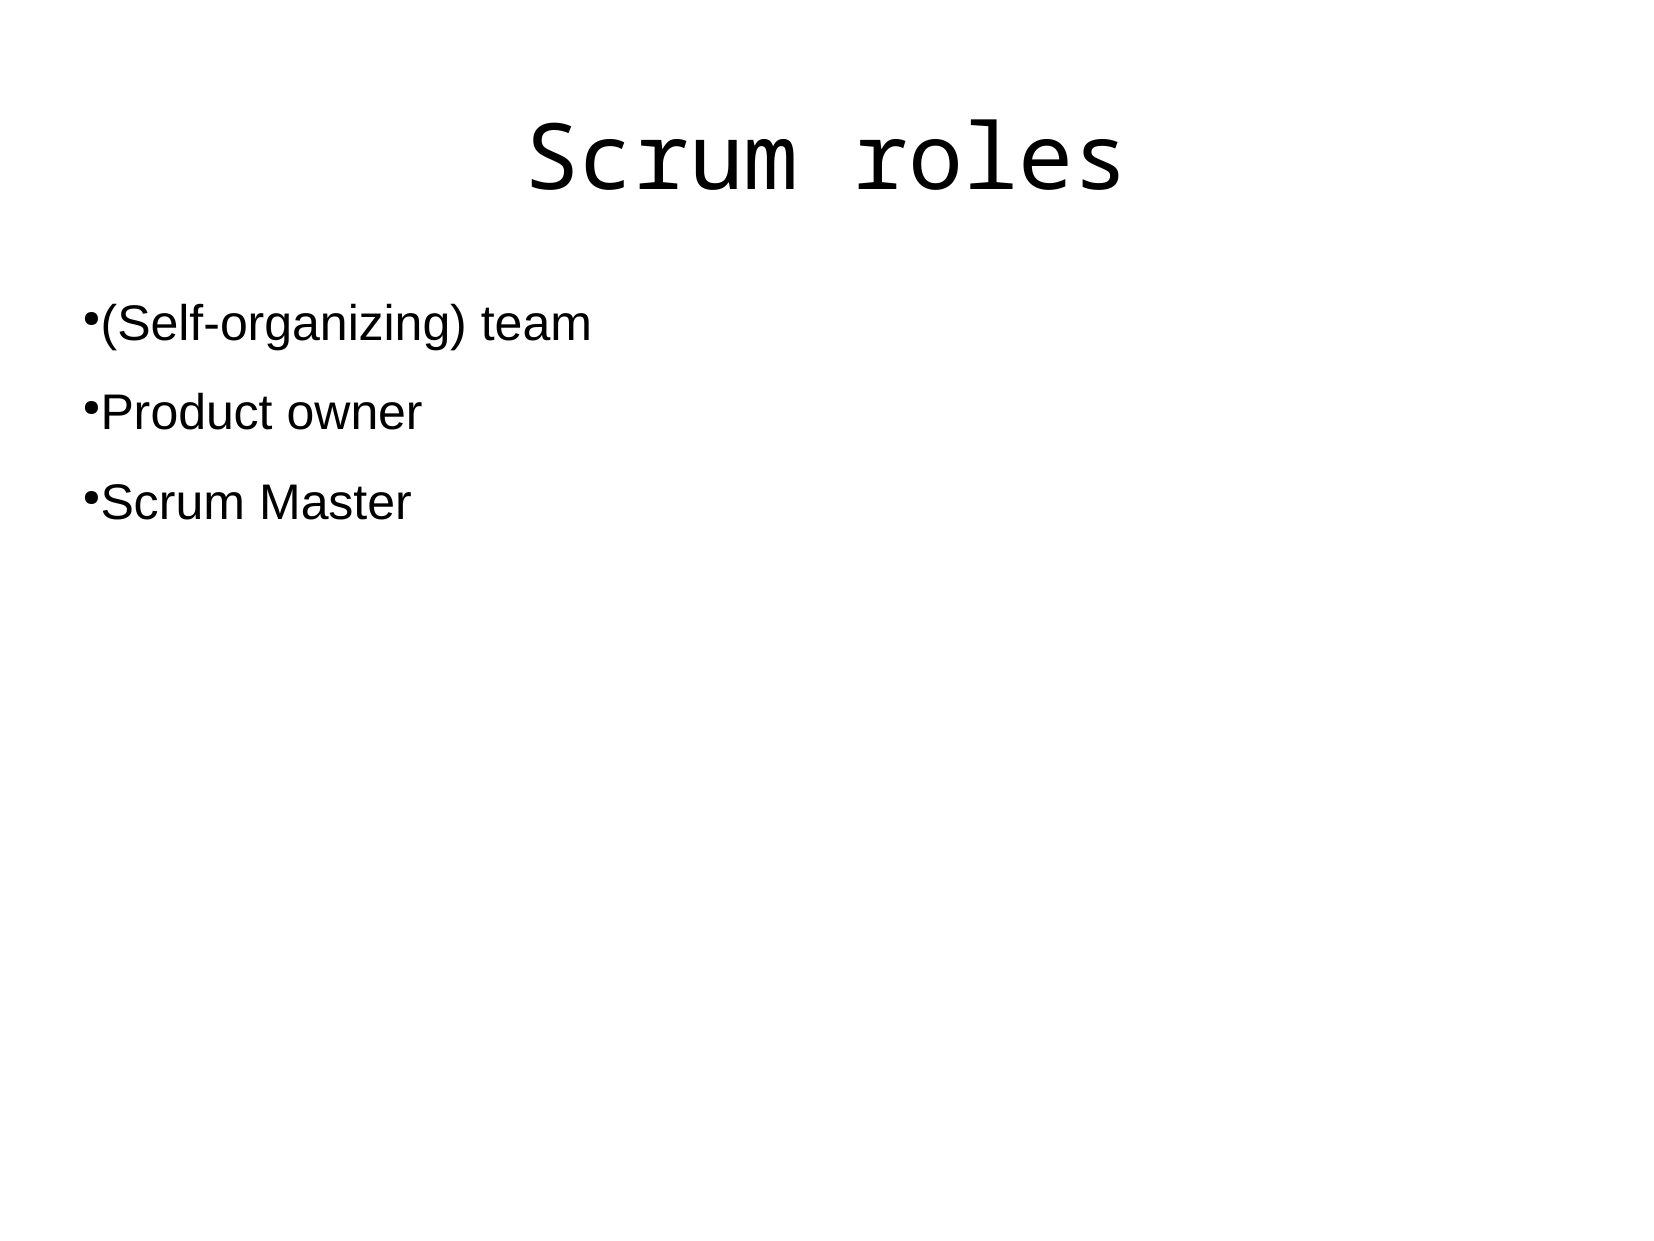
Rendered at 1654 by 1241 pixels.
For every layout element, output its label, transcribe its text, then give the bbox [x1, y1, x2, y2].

list (Self-organizing) team Product owner Scrum Master [82, 290, 1571, 1010]
title Scrum roles [82, 49, 1571, 257]
